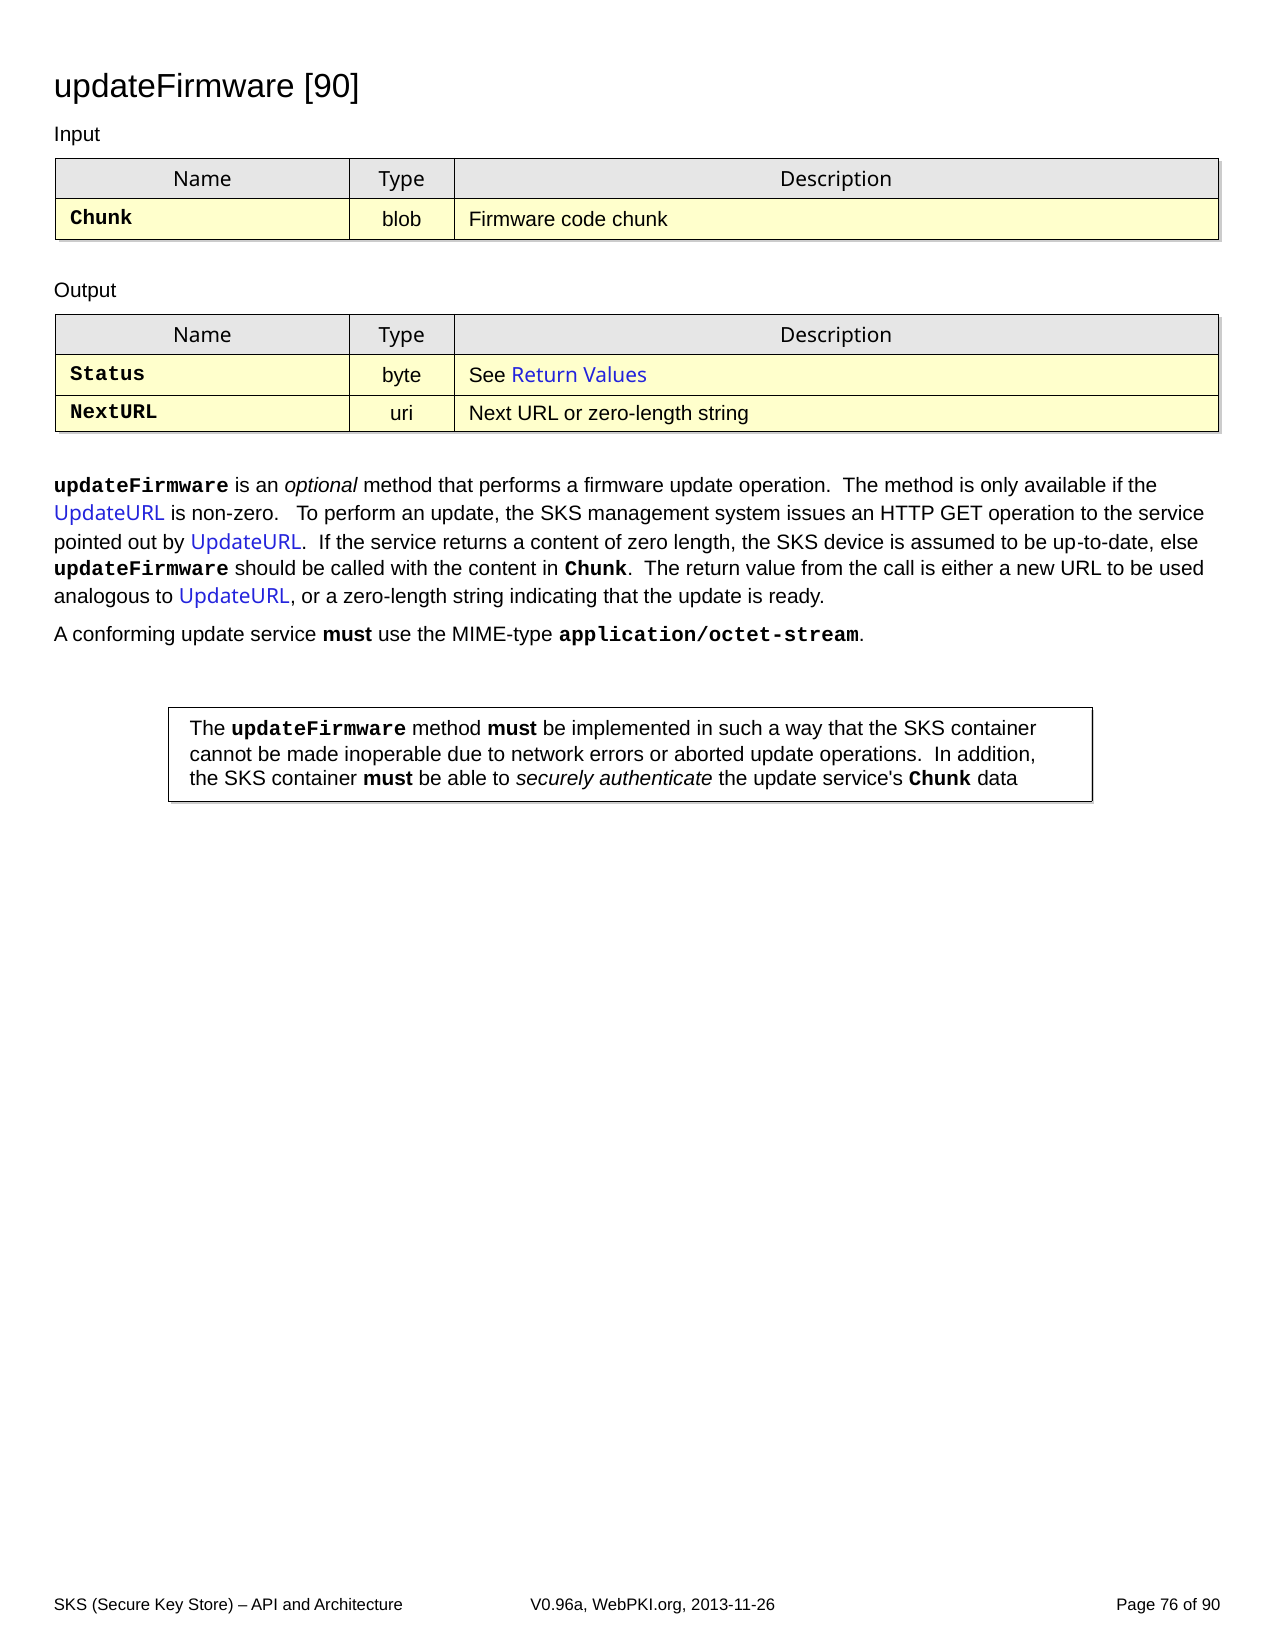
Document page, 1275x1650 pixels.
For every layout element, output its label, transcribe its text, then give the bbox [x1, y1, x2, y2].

table_header Name [56, 315, 349, 354]
table_cell Status [56, 355, 349, 395]
text A conforming update service must use the MIME-type application/octet-stream. [54, 621, 1221, 647]
table_cell uri [350, 396, 454, 431]
table_header Description [455, 159, 1218, 198]
table_cell byte [350, 355, 454, 395]
table_cell Chunk [56, 199, 349, 239]
table_header The updateFirmware method must be implemented in such a way that the SKS container cannot be made inoperable due to network errors or aborted update operations. In addition, the SKS container must be able to securely authenticate the update service's Chunk data [169, 708, 1092, 801]
table_header Type [350, 315, 454, 354]
table_header Description [455, 315, 1218, 354]
table_cell See Return Values [455, 355, 1218, 395]
table_cell Firmware code chunk [455, 199, 1218, 239]
text Input [54, 122, 1221, 146]
table_cell blob [350, 199, 454, 239]
text updateFirmware is an optional method that performs a firmware update operation. The method is only available if the UpdateURL is non-zero. To perform an update, the SKS management system issues an HTTP GET operation to the service pointed out by UpdateURL. If the service returns a content of zero length, the SKS device is assumed to be up‑to‑date, else updateFirmware should be called with the content in Chunk. The return value from the call is either a new URL to be used analogous to UpdateURL, or a zero-length string indicating that the update is ready. [54, 470, 1221, 610]
text Output [54, 278, 1221, 302]
table_cell NextURL [56, 396, 349, 431]
table_header Name [56, 159, 349, 198]
table_header Type [350, 159, 454, 198]
subtitle updateFirmware [90] [54, 66, 1221, 104]
table_cell Next URL or zero-length string [455, 396, 1218, 431]
